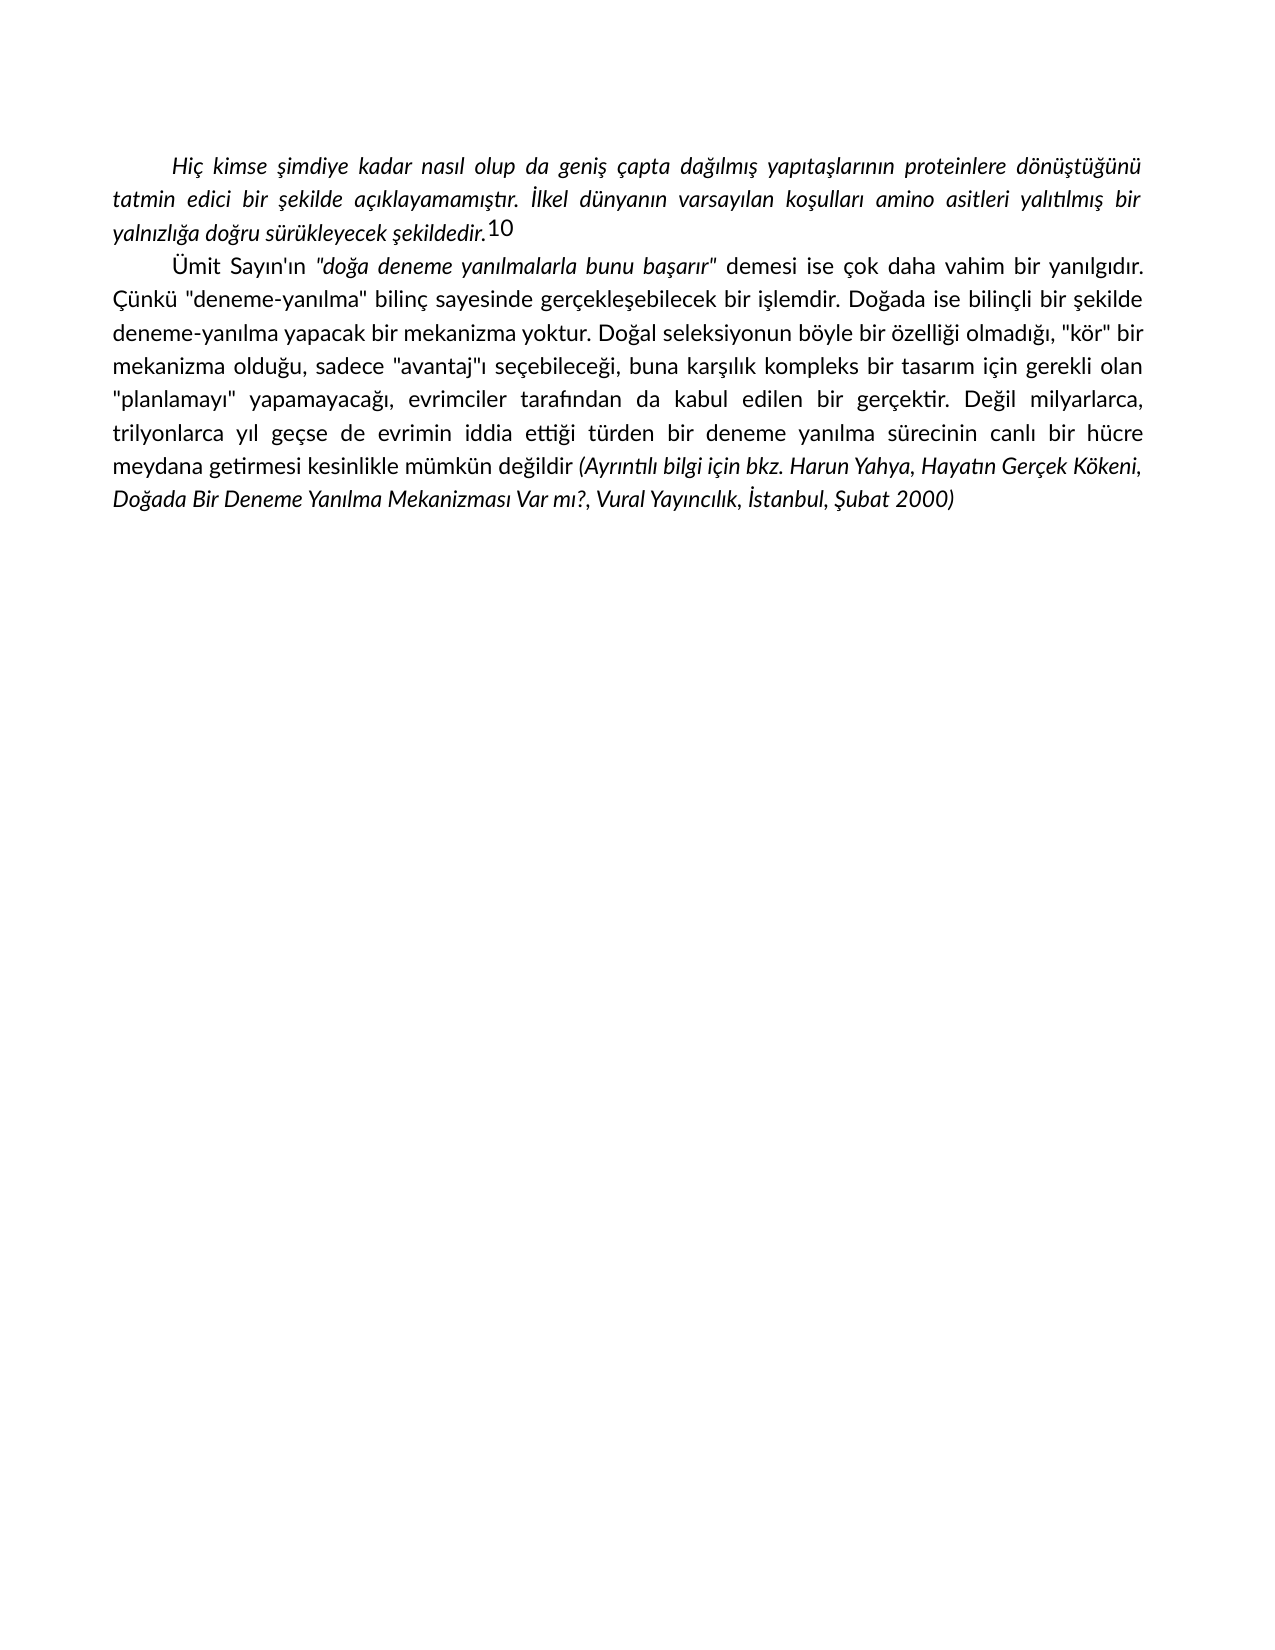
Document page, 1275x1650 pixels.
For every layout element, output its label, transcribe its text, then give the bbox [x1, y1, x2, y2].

text Ümit Sayın'ın "doğa deneme yanılmalarla bunu başarır" demesi ise çok daha vahim bir yanılgıdır. Çünkü "deneme-yanılma" bilinç sayesinde gerçekleşebilecek bir işlemdir. Doğada ise bilinçli bir şekilde deneme-yanılma yapacak bir mekanizma yoktur. Doğal seleksiyonun böyle bir özelliği olmadığı, "kör" bir mekanizma olduğu, sadece "avantaj"ı seçebileceği, buna karşılık kompleks bir tasarım için gerekli olan "planlamayı" yapamayacağı, evrimciler tarafından da kabul edilen bir gerçektir. Değil milyarlarca, trilyonlarca yıl geçse de evrimin iddia ettiği türden bir deneme yanılma sürecinin canlı bir hücre meydana getirmesi kesinlikle mümkün değildir (Ayrıntılı bilgi için bkz. Harun Yahya, Hayatın Gerçek Kökeni, Doğada Bir Deneme Yanılma Mekanizması Var mı?, Vural Yayıncılık, İstanbul, Şubat 2000) [112, 248, 1145, 514]
text Hiç kimse şimdiye kadar nasıl olup da geniş çapta dağılmış yapıtaşlarının proteinlere dönüştüğünü tatmin edici bir şekilde açıklayamamıştır. İlkel dünyanın varsayılan koşulları amino asitleri yalıtılmış bir yalnızlığa doğru sürükleyecek şekildedir.10 [112, 148, 1145, 248]
